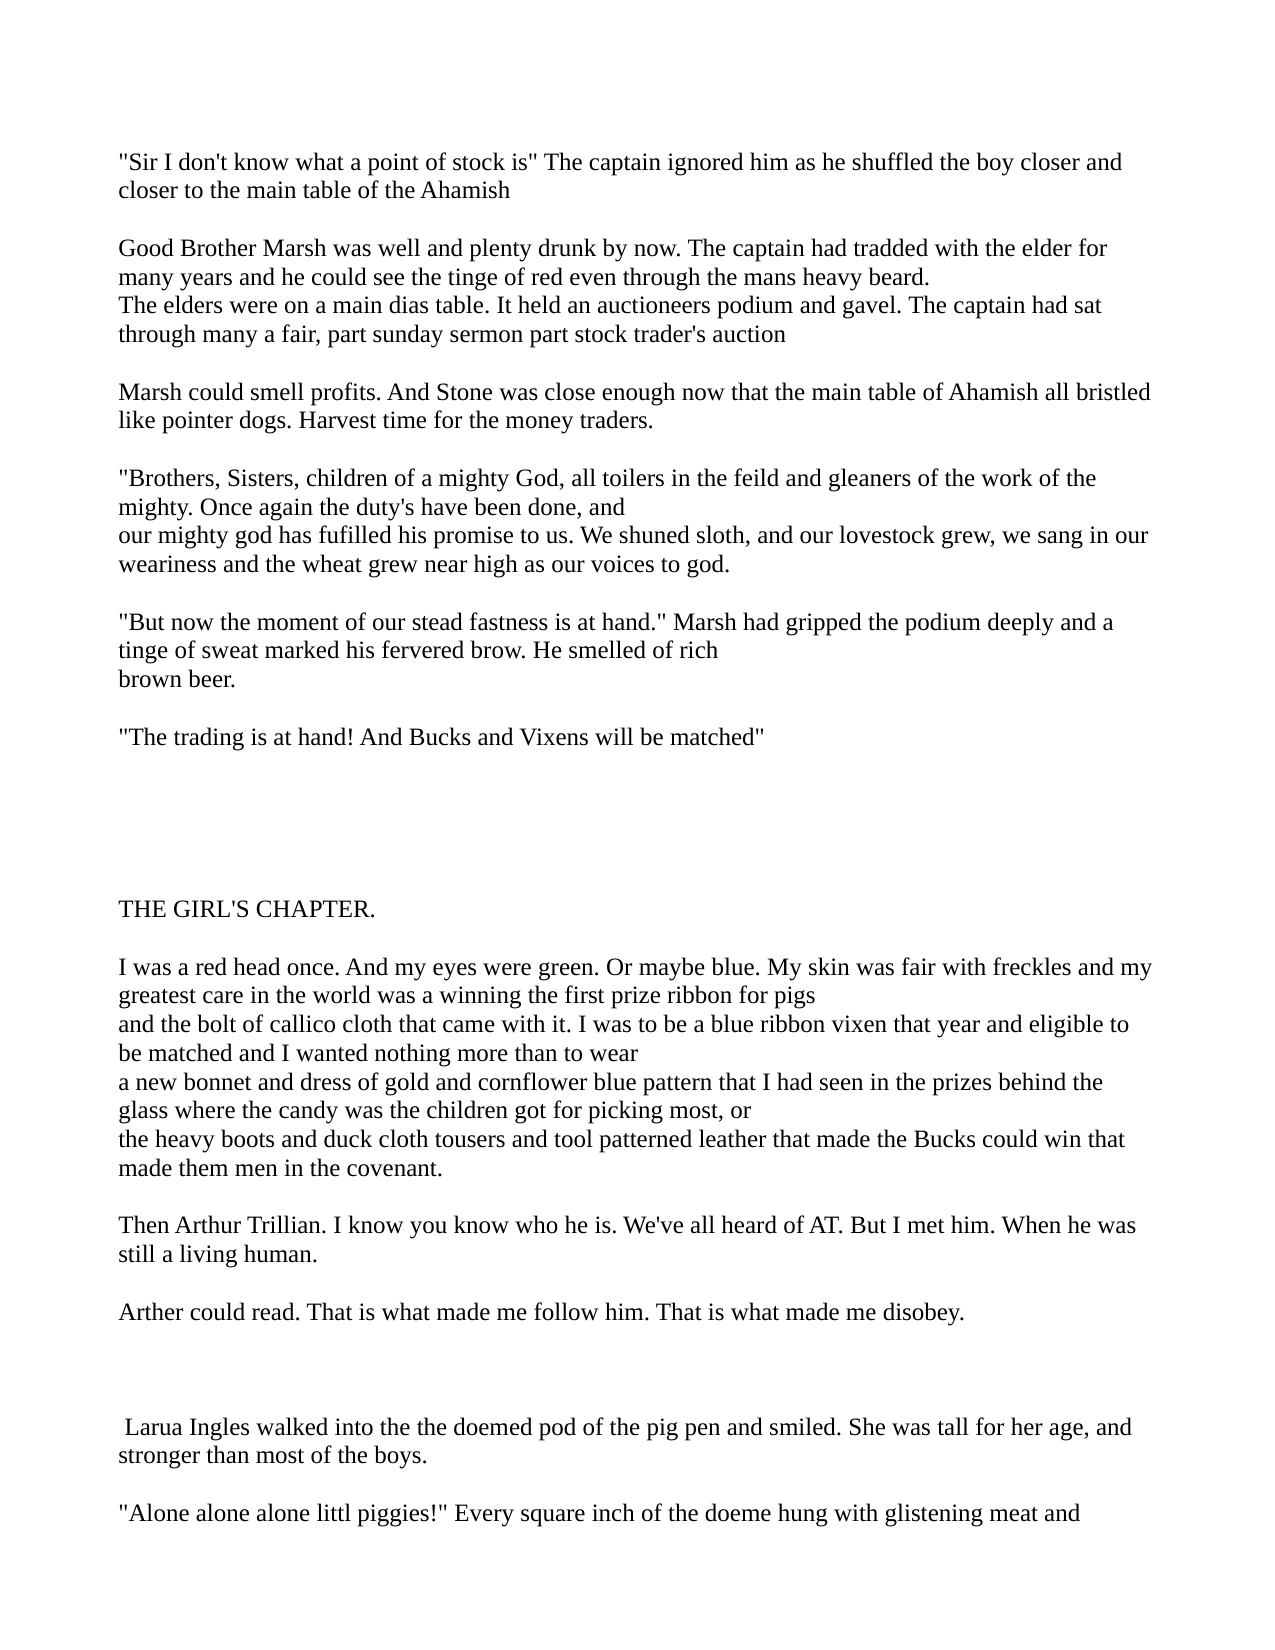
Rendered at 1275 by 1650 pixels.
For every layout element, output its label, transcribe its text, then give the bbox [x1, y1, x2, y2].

text our mighty god has fufilled his promise to us. We shuned sloth, and our lovestock grew, we sang in our weariness and the wheat grew near high as our voices to god. [118, 521, 1157, 578]
text "Brothers, Sisters, children of a mighty God, all toilers in the feild and gleaners of the work of the mighty. Once again the duty's have been done, and [118, 463, 1157, 521]
text Good Brother Marsh was well and plenty drunk by now. The captain had tradded with the elder for many years and he could see the tinge of red even through the mans heavy beard. [118, 233, 1157, 291]
text a new bonnet and dress of gold and cornflower blue pattern that I had seen in the prizes behind the glass where the candy was the children got for picking most, or [118, 1067, 1157, 1124]
text the heavy boots and duck cloth tousers and tool patterned leather that made the Bucks could win that made them men in the covenant. [118, 1124, 1157, 1182]
text I was a red head once. And my eyes were green. Or maybe blue. My skin was fair with freckles and my greatest care in the world was a winning the first prize ribbon for pigs [118, 952, 1157, 1009]
text Larua Ingles walked into the the doemed pod of the pig pen and smiled. She was tall for her age, and stronger than most of the boys. [118, 1412, 1157, 1469]
text and the bolt of callico cloth that came with it. I was to be a blue ribbon vixen that year and eligible to be matched and I wanted nothing more than to wear [118, 1009, 1157, 1067]
text "Sir I don't know what a point of stock is" The captain ignored him as he shuffled the boy closer and closer to the main table of the Ahamish [118, 147, 1157, 204]
text brown beer. [118, 664, 1157, 693]
text "The trading is at hand! And Bucks and Vixens will be matched" [118, 722, 1157, 751]
text "Alone alone alone littl piggies!" Every square inch of the doeme hung with glistening meat and [118, 1498, 1157, 1527]
text THE GIRL'S CHAPTER. [118, 894, 1157, 923]
text Arther could read. That is what made me follow him. That is what made me disobey. [118, 1297, 1157, 1326]
text Marsh could smell profits. And Stone was close enough now that the main table of Ahamish all bristled like pointer dogs. Harvest time for the money traders. [118, 377, 1157, 434]
text Then Arthur Trillian. I know you know who he is. We've all heard of AT. But I met him. When he was still a living human. [118, 1211, 1157, 1268]
text The elders were on a main dias table. It held an auctioneers podium and gavel. The captain had sat through many a fair, part sunday sermon part stock trader's auction [118, 291, 1157, 348]
text "But now the moment of our stead fastness is at hand." Marsh had gripped the podium deeply and a tinge of sweat marked his fervered brow. He smelled of rich [118, 607, 1157, 664]
